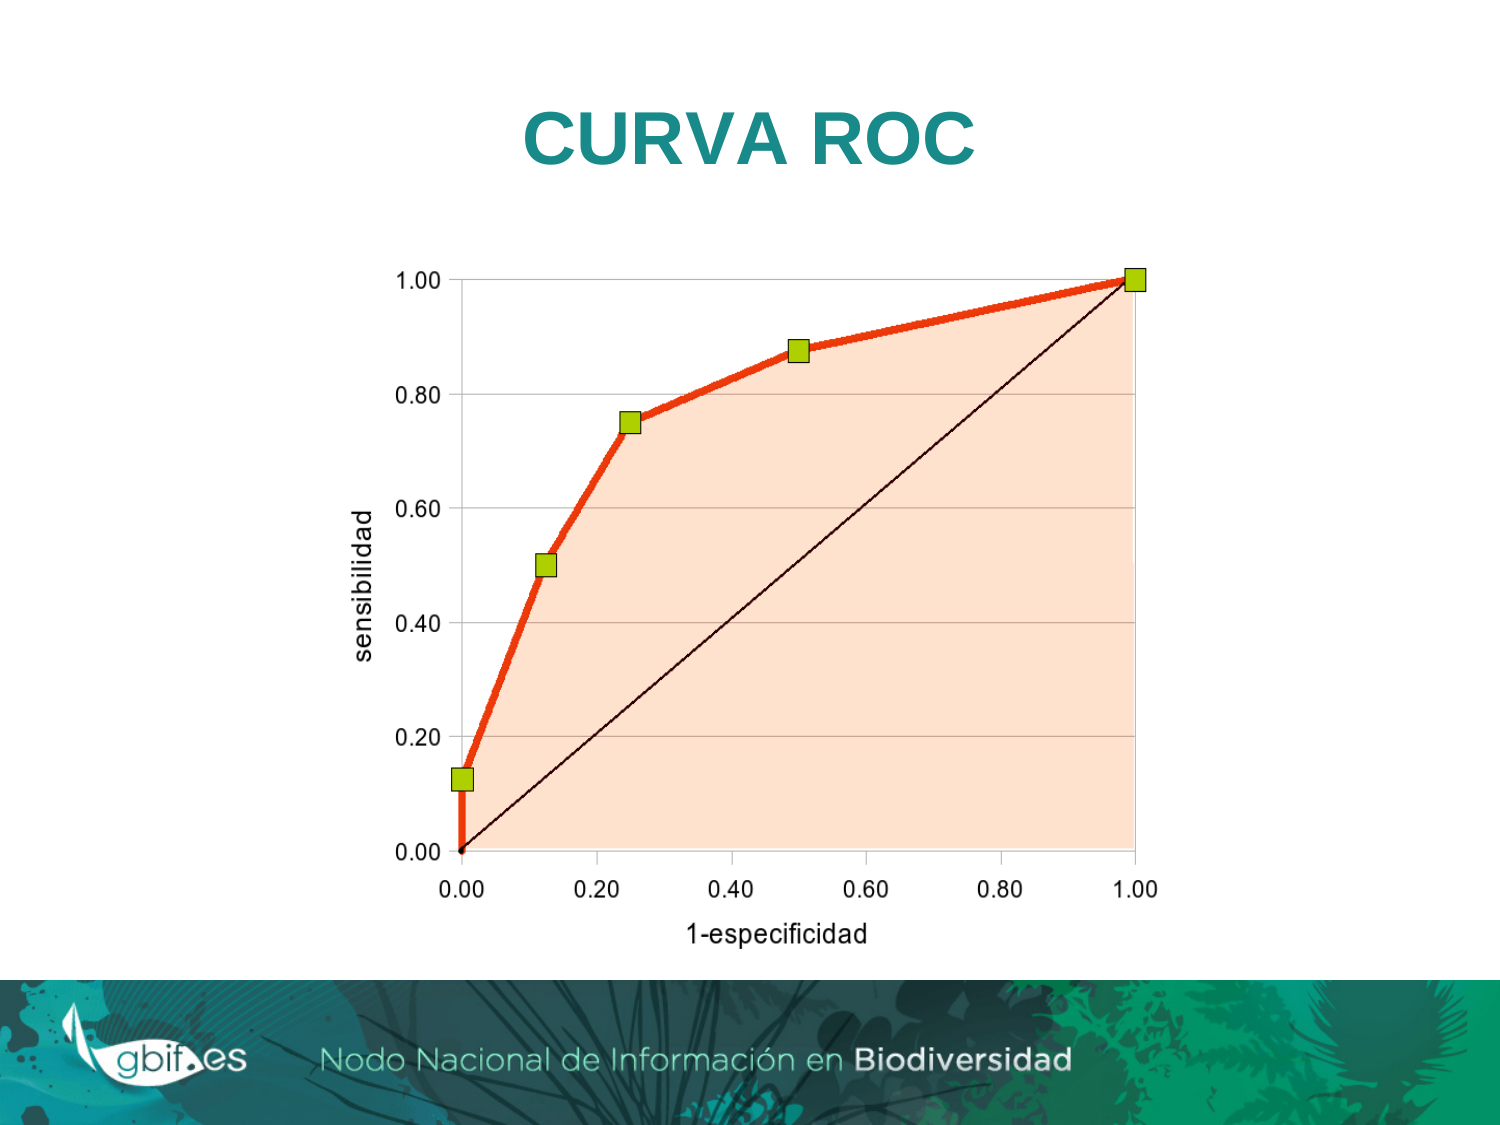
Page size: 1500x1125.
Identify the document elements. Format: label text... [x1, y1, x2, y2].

title CURVA ROC [112, 68, 1388, 209]
picture [0, 980, 1500, 1125]
picture [342, 197, 1164, 961]
